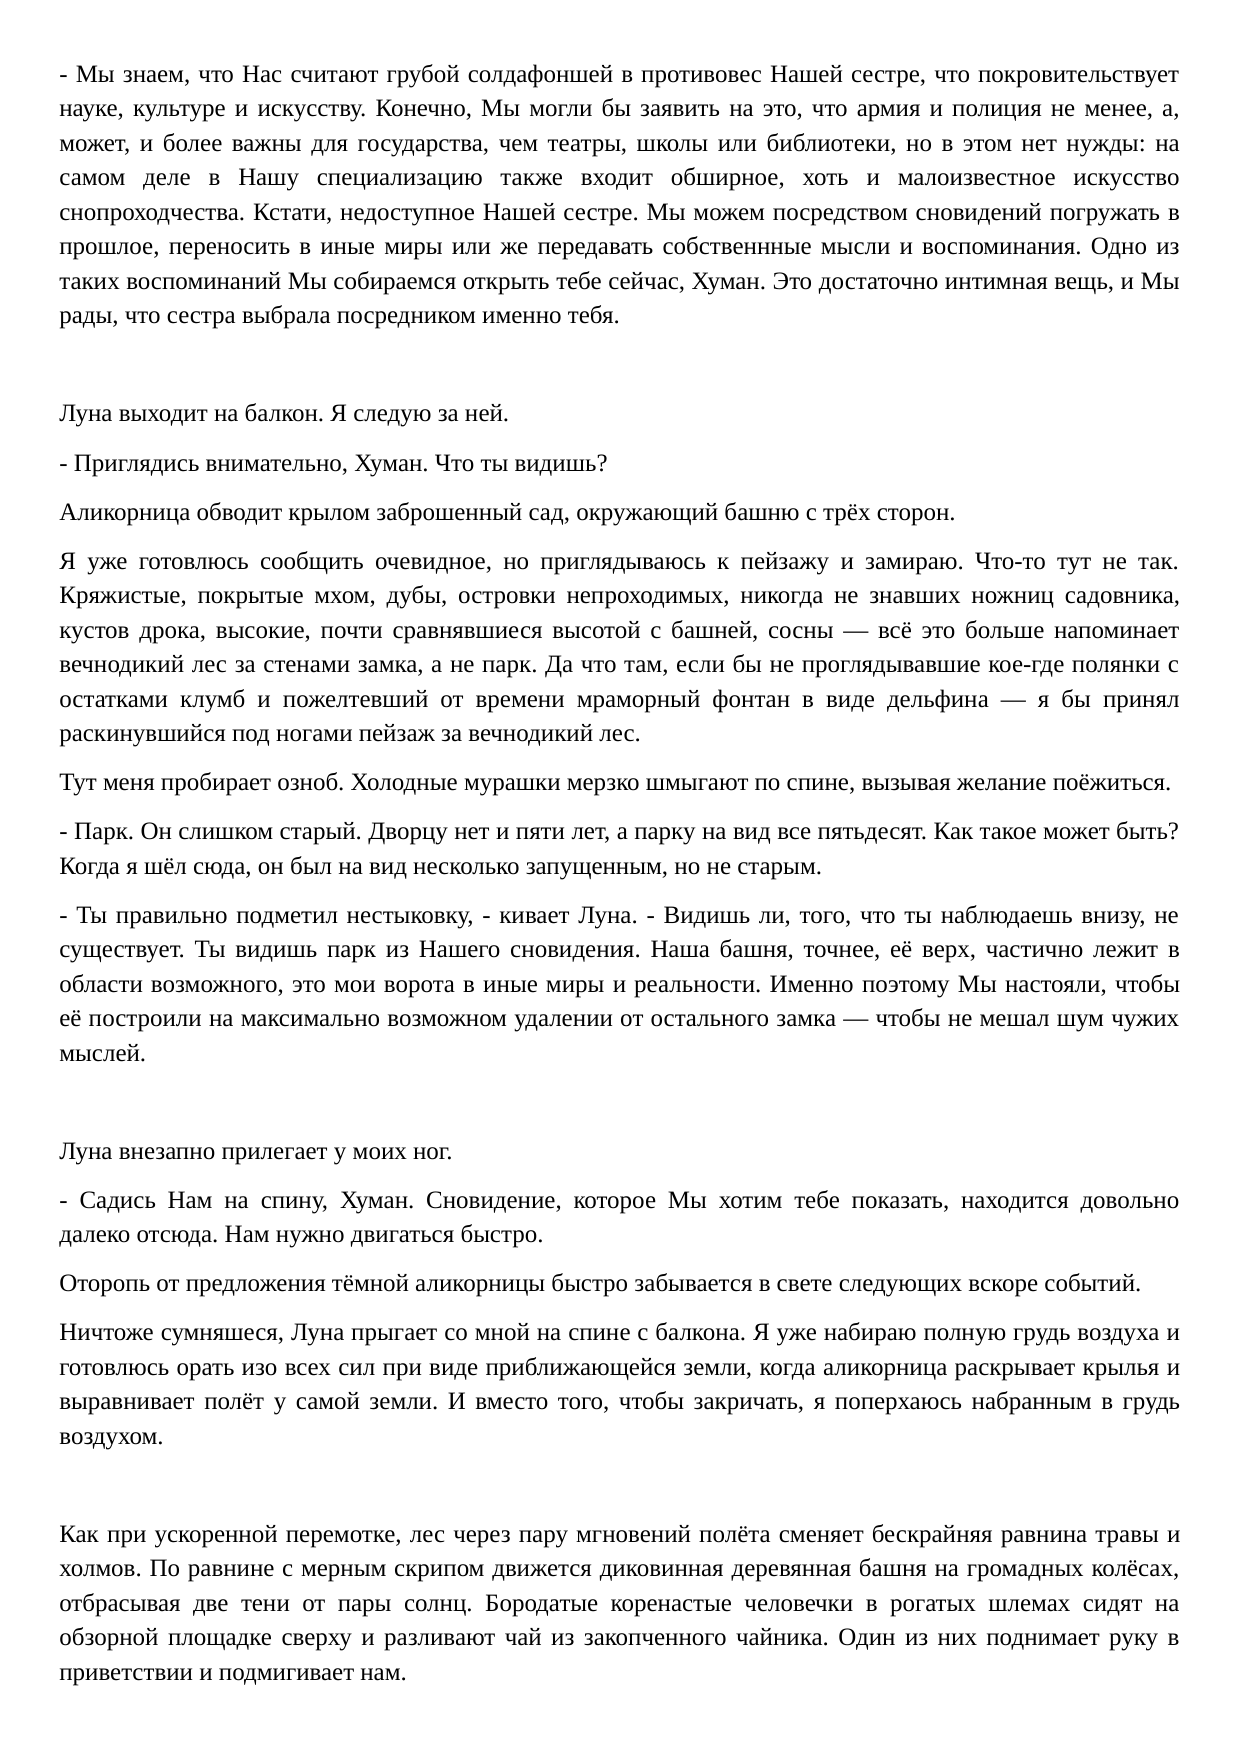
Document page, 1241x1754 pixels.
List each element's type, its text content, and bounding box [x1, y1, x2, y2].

text Я уже готовлюсь сообщить очевидное, но приглядываюсь к пейзажу и замираю. Что-то тут не так. Кряжистые, покрытые мхом, дубы, островки непроходимых, никогда не знавших ножниц садовника, кустов дрока, высокие, почти сравнявшиеся высотой с башней, сосны — всё это больше напоминает вечнодикий лес за стенами замка, а не парк. Да что там, если бы не проглядывавшие кое-где полянки с остатками клумб и пожелтевший от времени мраморный фонтан в виде дельфина — я бы принял раскинувшийся под ногами пейзаж за вечнодикий лес. [59, 546, 1181, 747]
text Луна выходит на балкон. Я следую за ней. [59, 398, 1181, 427]
text Аликорница обводит крылом заброшенный сад, окружающий башню с трёх сторон. [59, 497, 1181, 525]
text Ничтоже сумняшеся, Луна прыгает со мной на спине с балкона. Я уже набираю полную грудь воздуха и готовлюсь орать изо всех сил при виде приближающейся земли, когда аликорница раскрывает крылья и выравнивает полёт у самой земли. И вместо того, чтобы закричать, я поперхаюсь набранным в грудь воздухом. [59, 1317, 1181, 1450]
text - Мы знаем, что Нас считают грубой солдафоншей в противовес Нашей сестре, что покровительствует науке, культуре и искусству. Конечно, Мы могли бы заявить на это, что армия и полиция не менее, а, может, и более важны для государства, чем театры, школы или библиотеки, но в этом нет нужды: на самом деле в Нашу специализацию также входит обширное, хоть и малоизвестное искусство снопроходчества. Кстати, недоступное Нашей сестре. Мы можем посредством сновидений погружать в прошлое, переносить в иные миры или же передавать собственнные мысли и воспоминания. Одно из таких воспоминаний Мы собираемся открыть тебе сейчас, Хуман. Это достаточно интимная вещь, и Мы рады, что сестра выбрала посредником именно тебя. [59, 59, 1181, 329]
text Оторопь от предложения тёмной аликорницы быстро забывается в свете следующих вскоре событий. [59, 1268, 1181, 1297]
text - Ты правильно подметил нестыковку, - кивает Луна. - Видишь ли, того, что ты наблюдаешь внизу, не существует. Ты видишь парк из Нашего сновидения. Наша башня, точнее, её верх, частично лежит в области возможного, это мои ворота в иные миры и реальности. Именно поэтому Мы настояли, чтобы её построили на максимально возможном удалении от остального замка — чтобы не мешал шум чужих мыслей. [59, 900, 1181, 1066]
text - Парк. Он слишком старый. Дворцу нет и пяти лет, а парку на вид все пятьдесят. Как такое может быть? Когда я шёл сюда, он был на вид несколько запущенным, но не старым. [59, 816, 1181, 879]
text Луна внезапно прилегает у моих ног. [59, 1136, 1181, 1164]
text Тут меня пробирает озноб. Холодные мурашки мерзко шмыгают по спине, вызывая желание поёжиться. [59, 767, 1181, 796]
text Как при ускоренной перемотке, лес через пару мгновений полёта сменяет бескрайняя равнина травы и холмов. По равнине с мерным скрипом движется диковинная деревянная башня на громадных колёсах, отбрасывая две тени от пары солнц. Бородатые коренастые человечки в рогатых шлемах сидят на обзорной площадке сверху и разливают чай из закопченного чайника. Один из них поднимает руку в приветствии и подмигивает нам. [59, 1519, 1181, 1686]
text - Приглядись внимательно, Хуман. Что ты видишь? [59, 448, 1181, 476]
text - Садись Нам на спину, Хуман. Сновидение, которое Мы хотим тебе показать, находится довольно далеко отсюда. Нам нужно двигаться быстро. [59, 1185, 1181, 1248]
